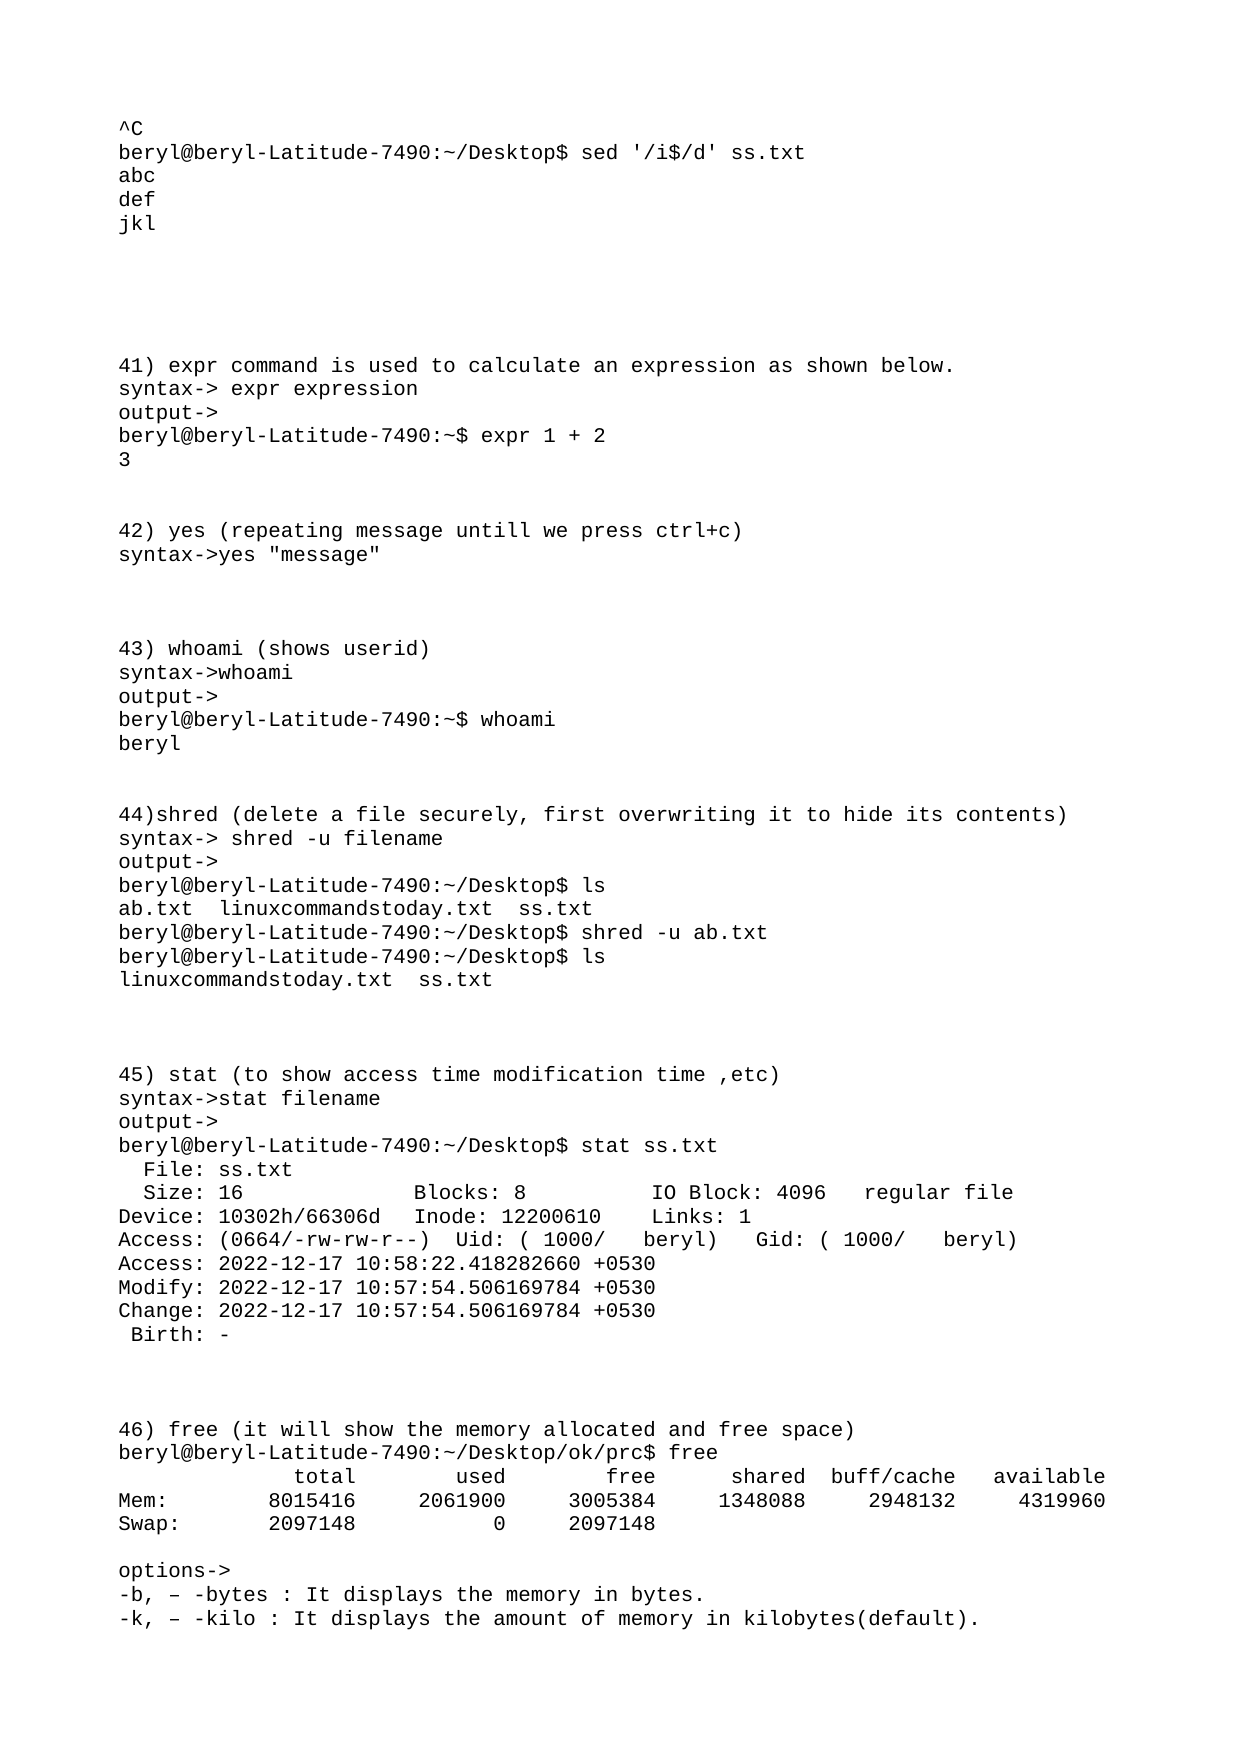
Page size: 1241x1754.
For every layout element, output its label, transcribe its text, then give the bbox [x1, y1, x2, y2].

text Access: (0664/-rw-rw-r--) Uid: ( 1000/ beryl) Gid: ( 1000/ beryl) [118, 1229, 1122, 1253]
text Birth: - [118, 1324, 1122, 1348]
text def [118, 189, 1122, 213]
text Size: 16 Blocks: 8 IO Block: 4096 regular file [118, 1182, 1122, 1206]
text linuxcommandstoday.txt ss.txt [118, 969, 1122, 993]
text 41) expr command is used to calculate an expression as shown below. [118, 354, 1122, 378]
text 44)shred (delete a file securely, first overwriting it to hide its contents) [118, 804, 1122, 827]
text Swap: 2097148 0 2097148 [118, 1513, 1122, 1537]
text beryl [118, 733, 1122, 757]
text output-> [118, 686, 1122, 709]
text 45) stat (to show access time modification time ,etc) [118, 1064, 1122, 1088]
text 46) free (it will show the memory allocated and free space) [118, 1419, 1122, 1442]
text Modify: 2022-12-17 10:57:54.506169784 +0530 [118, 1277, 1122, 1300]
text syntax->stat filename [118, 1088, 1122, 1111]
text 43) whoami (shows userid) [118, 638, 1122, 662]
text Change: 2022-12-17 10:57:54.506169784 +0530 [118, 1300, 1122, 1324]
text total used free shared buff/cache available [118, 1466, 1122, 1489]
text beryl@beryl-Latitude-7490:~/Desktop$ stat ss.txt [118, 1135, 1122, 1158]
text beryl@beryl-Latitude-7490:~/Desktop$ sed '/i$/d' ss.txt [118, 142, 1122, 165]
text output-> [118, 851, 1122, 875]
text options-> [118, 1561, 1122, 1584]
text output-> [118, 402, 1122, 426]
text beryl@beryl-Latitude-7490:~$ expr 1 + 2 [118, 426, 1122, 449]
text jkl [118, 213, 1122, 236]
text Device: 10302h/66306d Inode: 12200610 Links: 1 [118, 1206, 1122, 1229]
text Access: 2022-12-17 10:58:22.418282660 +0530 [118, 1253, 1122, 1277]
text beryl@beryl-Latitude-7490:~/Desktop$ shred -u ab.txt [118, 922, 1122, 946]
text syntax-> expr expression [118, 378, 1122, 402]
text File: ss.txt [118, 1158, 1122, 1182]
text ab.txt linuxcommandstoday.txt ss.txt [118, 898, 1122, 922]
text syntax-> shred -u filename [118, 827, 1122, 851]
text 3 [118, 449, 1122, 473]
text beryl@beryl-Latitude-7490:~/Desktop/ok/prc$ free [118, 1442, 1122, 1466]
text output-> [118, 1111, 1122, 1135]
text 42) yes (repeating message untill we press ctrl+c) [118, 520, 1122, 544]
text -b, – -bytes : It displays the memory in bytes. [118, 1584, 1122, 1608]
text -k, – -kilo : It displays the amount of memory in kilobytes(default). [118, 1608, 1122, 1631]
text syntax->whoami [118, 662, 1122, 686]
text Mem: 8015416 2061900 3005384 1348088 2948132 4319960 [118, 1489, 1122, 1513]
text beryl@beryl-Latitude-7490:~/Desktop$ ls [118, 875, 1122, 898]
text syntax->yes "message" [118, 544, 1122, 567]
text ^C [118, 118, 1122, 142]
text beryl@beryl-Latitude-7490:~/Desktop$ ls [118, 946, 1122, 969]
text abc [118, 165, 1122, 189]
text beryl@beryl-Latitude-7490:~$ whoami [118, 709, 1122, 733]
